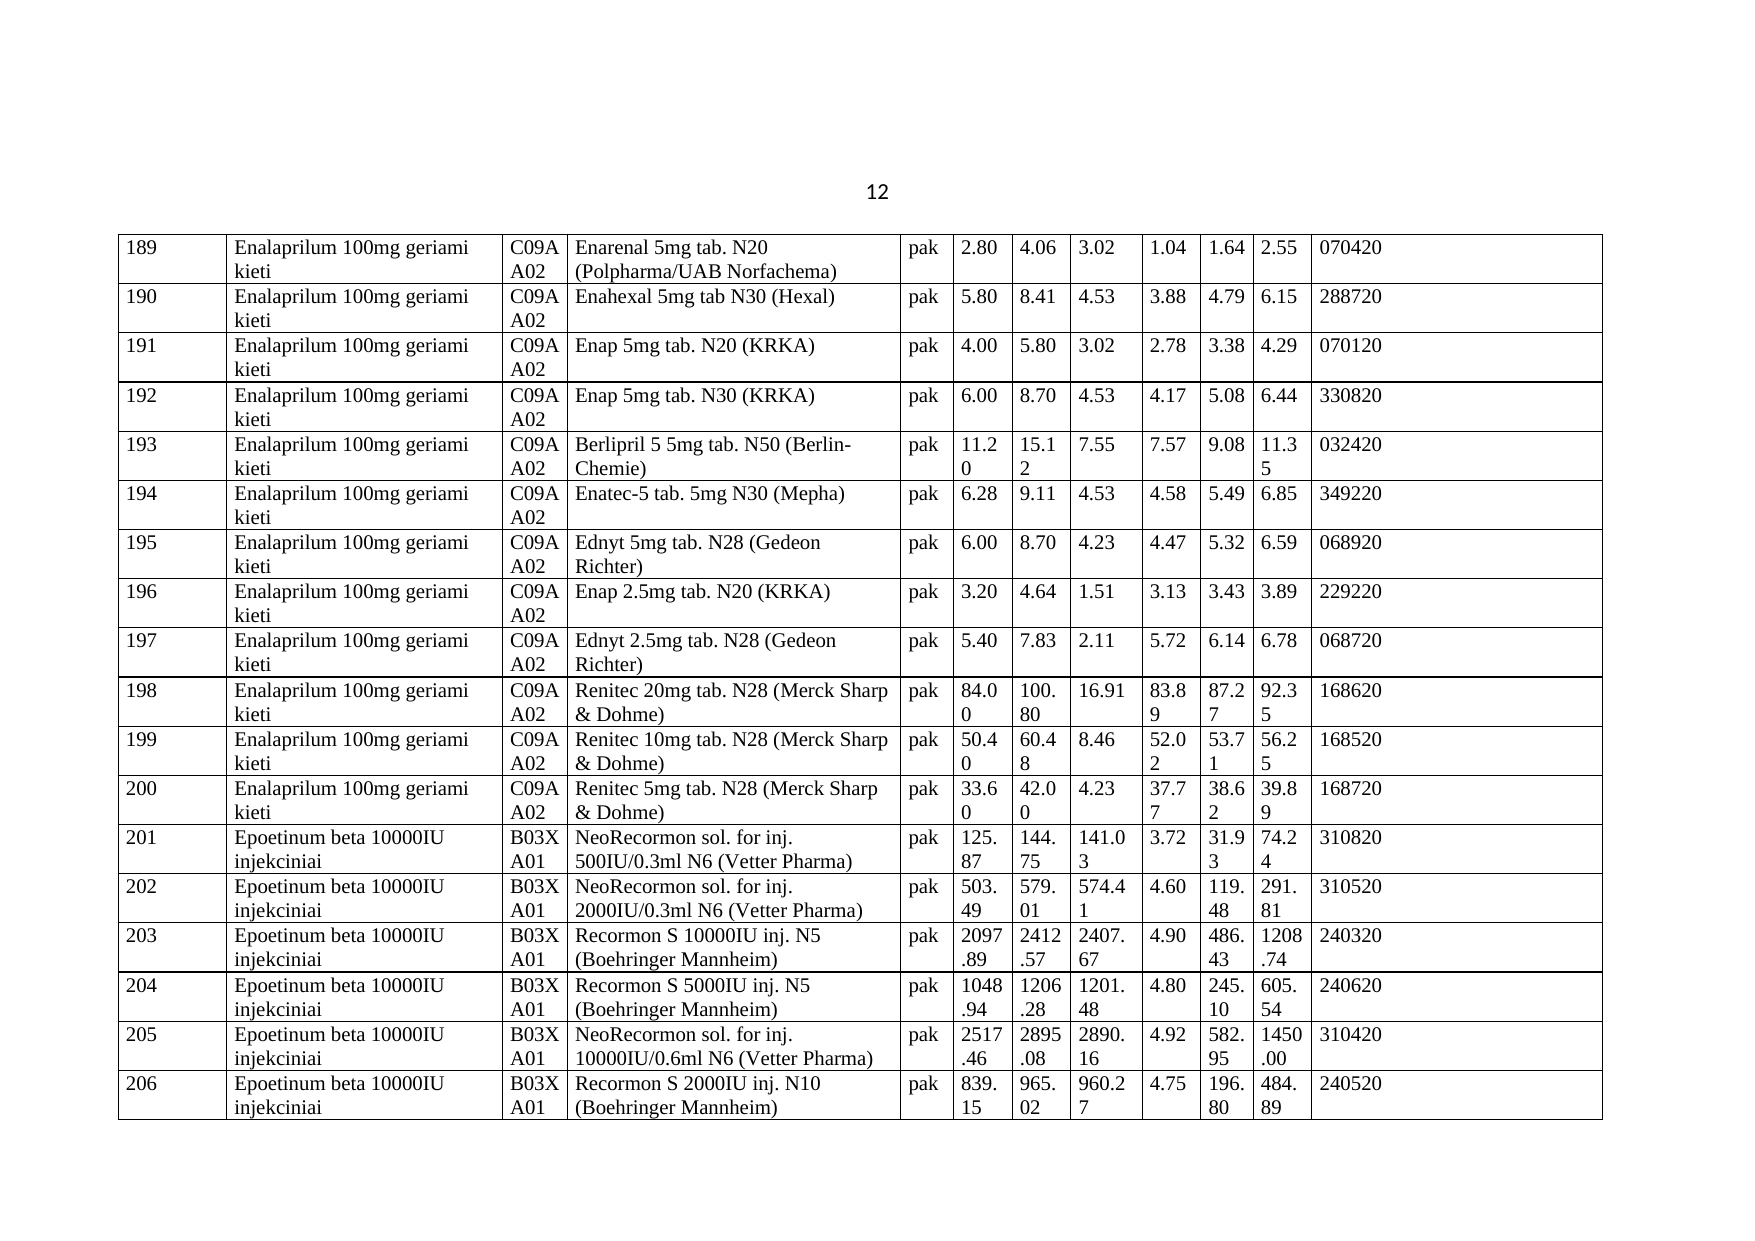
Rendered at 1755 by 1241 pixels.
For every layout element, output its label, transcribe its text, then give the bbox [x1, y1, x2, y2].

table_cell 229220 [1312, 579, 1602, 627]
table_cell 4.47 [1143, 530, 1200, 578]
table_cell Recormon S 10000IU inj. N5 (Boehringer Mannheim) [568, 923, 900, 971]
table_cell C09AA02 [503, 481, 567, 529]
table_cell 7.57 [1143, 432, 1200, 480]
table_cell 310420 [1312, 1022, 1602, 1070]
table_cell Enap 2.5mg tab. N20 (KRKA) [568, 579, 900, 627]
table_cell B03XA01 [503, 825, 567, 873]
table_cell Epoetinum beta 10000IU injekciniai [227, 973, 502, 1021]
table_cell 37.77 [1143, 776, 1200, 824]
table_cell 4.17 [1143, 383, 1200, 431]
table_cell 484.89 [1254, 1071, 1311, 1119]
table_cell 196.80 [1201, 1071, 1253, 1119]
table_cell 8.70 [1013, 530, 1070, 578]
table_cell pak [901, 383, 953, 431]
table_cell pak [901, 333, 953, 381]
table_cell 9.11 [1013, 481, 1070, 529]
table_cell NeoRecormon sol. for inj. 10000IU/0.6ml N6 (Vetter Pharma) [568, 1022, 900, 1070]
table_cell B03XA01 [503, 874, 567, 922]
table_cell B03XA01 [503, 1071, 567, 1119]
table_cell 4.23 [1071, 530, 1142, 578]
table_cell Enalaprilum 100mg geriami kieti [227, 776, 502, 824]
table_cell 168520 [1312, 727, 1602, 775]
table_cell 144.75 [1013, 825, 1070, 873]
table_cell 2412.57 [1013, 923, 1070, 971]
table_cell Ednyt 2.5mg tab. N28 (Gedeon Richter) [568, 628, 900, 676]
table_cell Enahexal 5mg tab N30 (Hexal) [568, 284, 900, 332]
table_cell 168720 [1312, 776, 1602, 824]
table_cell pak [901, 1071, 953, 1119]
table_cell C09AA02 [503, 579, 567, 627]
table_cell 201 [119, 825, 226, 873]
table_cell 503.49 [954, 874, 1012, 922]
table_cell Enalaprilum 100mg geriami kieti [227, 284, 502, 332]
table_cell 3.13 [1143, 579, 1200, 627]
table_cell 1206.28 [1013, 973, 1070, 1021]
table_cell 579.01 [1013, 874, 1070, 922]
table_cell Enap 5mg tab. N20 (KRKA) [568, 333, 900, 381]
table_cell 2407.67 [1071, 923, 1142, 971]
table_cell 2.80 [954, 235, 1012, 283]
table_cell pak [901, 825, 953, 873]
table_cell pak [901, 432, 953, 480]
table_cell 5.32 [1201, 530, 1253, 578]
table_cell 6.00 [954, 530, 1012, 578]
table_cell 141.03 [1071, 825, 1142, 873]
table_cell 288720 [1312, 284, 1602, 332]
table_cell C09AA02 [503, 235, 567, 283]
table_cell Enarenal 5mg tab. N20 (Polpharma/UAB Norfachema) [568, 235, 900, 283]
table_cell 3.72 [1143, 825, 1200, 873]
table_cell C09AA02 [503, 678, 567, 726]
table_cell B03XA01 [503, 973, 567, 1021]
table_cell 193 [119, 432, 226, 480]
table_cell 92.35 [1254, 678, 1311, 726]
table_cell 52.02 [1143, 727, 1200, 775]
table_cell 960.27 [1071, 1071, 1142, 1119]
table_cell Epoetinum beta 10000IU injekciniai [227, 825, 502, 873]
table_cell 192 [119, 383, 226, 431]
table_cell 2.78 [1143, 333, 1200, 381]
table_cell 1.64 [1201, 235, 1253, 283]
table_cell 39.89 [1254, 776, 1311, 824]
table_cell 189 [119, 235, 226, 283]
table_cell pak [901, 235, 953, 283]
table_cell pak [901, 481, 953, 529]
table_cell 605.54 [1254, 973, 1311, 1021]
table_cell 5.72 [1143, 628, 1200, 676]
table_cell Epoetinum beta 10000IU injekciniai [227, 923, 502, 971]
table_cell 5.40 [954, 628, 1012, 676]
table_cell 6.00 [954, 383, 1012, 431]
table_cell 202 [119, 874, 226, 922]
table_cell 3.88 [1143, 284, 1200, 332]
table_cell 291.81 [1254, 874, 1311, 922]
table_cell Epoetinum beta 10000IU injekciniai [227, 874, 502, 922]
table_cell 1450.00 [1254, 1022, 1311, 1070]
table_cell 4.23 [1071, 776, 1142, 824]
table_cell Enalaprilum 100mg geriami kieti [227, 235, 502, 283]
table_cell 3.38 [1201, 333, 1253, 381]
table_cell 6.44 [1254, 383, 1311, 431]
table_cell 205 [119, 1022, 226, 1070]
table_cell 4.00 [954, 333, 1012, 381]
table_cell 330820 [1312, 383, 1602, 431]
table_cell 310820 [1312, 825, 1602, 873]
table_cell 4.58 [1143, 481, 1200, 529]
table_cell Renitec 10mg tab. N28 (Merck Sharp & Dohme) [568, 727, 900, 775]
table_cell 349220 [1312, 481, 1602, 529]
table_cell NeoRecormon sol. for inj. 500IU/0.3ml N6 (Vetter Pharma) [568, 825, 900, 873]
table_cell 3.89 [1254, 579, 1311, 627]
table_cell 50.40 [954, 727, 1012, 775]
table_cell 74.24 [1254, 825, 1311, 873]
table_cell Berlipril 5 5mg tab. N50 (Berlin-Chemie) [568, 432, 900, 480]
table_cell 7.83 [1013, 628, 1070, 676]
table_cell 032420 [1312, 432, 1602, 480]
table_cell 195 [119, 530, 226, 578]
table_cell 574.41 [1071, 874, 1142, 922]
table_cell 11.20 [954, 432, 1012, 480]
table_cell 5.80 [954, 284, 1012, 332]
table_cell 240620 [1312, 973, 1602, 1021]
table_cell Recormon S 2000IU inj. N10 (Boehringer Mannheim) [568, 1071, 900, 1119]
table_cell 1.51 [1071, 579, 1142, 627]
table_cell 194 [119, 481, 226, 529]
table_cell 11.35 [1254, 432, 1311, 480]
table_cell C09AA02 [503, 530, 567, 578]
table_cell 87.27 [1201, 678, 1253, 726]
table_cell Epoetinum beta 10000IU injekciniai [227, 1071, 502, 1119]
table_cell C09AA02 [503, 333, 567, 381]
table_cell 2895.08 [1013, 1022, 1070, 1070]
table_cell 8.46 [1071, 727, 1142, 775]
table_cell C09AA02 [503, 284, 567, 332]
table_cell 190 [119, 284, 226, 332]
table_cell 6.15 [1254, 284, 1311, 332]
table_cell 15.12 [1013, 432, 1070, 480]
table_cell 4.53 [1071, 383, 1142, 431]
table_cell 7.55 [1071, 432, 1142, 480]
table_cell 100.80 [1013, 678, 1070, 726]
table_cell C09AA02 [503, 727, 567, 775]
table_cell pak [901, 776, 953, 824]
table_cell 204 [119, 973, 226, 1021]
table_cell Enalaprilum 100mg geriami kieti [227, 432, 502, 480]
table_cell 2097.89 [954, 923, 1012, 971]
table_cell 2.11 [1071, 628, 1142, 676]
table_cell 1.04 [1143, 235, 1200, 283]
table_cell 6.78 [1254, 628, 1311, 676]
table_cell 4.29 [1254, 333, 1311, 381]
table_cell C09AA02 [503, 383, 567, 431]
table_cell 56.25 [1254, 727, 1311, 775]
table_cell 3.02 [1071, 235, 1142, 283]
table_cell C09AA02 [503, 628, 567, 676]
table_cell Enalaprilum 100mg geriami kieti [227, 530, 502, 578]
table_cell C09AA02 [503, 776, 567, 824]
table_cell 4.75 [1143, 1071, 1200, 1119]
table_cell 203 [119, 923, 226, 971]
table_cell 206 [119, 1071, 226, 1119]
table_cell 2890.16 [1071, 1022, 1142, 1070]
table_cell 4.80 [1143, 973, 1200, 1021]
table_cell 6.28 [954, 481, 1012, 529]
table_cell 2.55 [1254, 235, 1311, 283]
table_cell 4.90 [1143, 923, 1200, 971]
table_cell 200 [119, 776, 226, 824]
table_cell 070420 [1312, 235, 1602, 283]
table_cell 4.92 [1143, 1022, 1200, 1070]
table_cell 2517.46 [954, 1022, 1012, 1070]
table_cell 196 [119, 579, 226, 627]
table_cell Enalaprilum 100mg geriami kieti [227, 383, 502, 431]
table_cell 16.91 [1071, 678, 1142, 726]
table_cell 1201.48 [1071, 973, 1142, 1021]
table_cell Recormon S 5000IU inj. N5 (Boehringer Mannheim) [568, 973, 900, 1021]
table_cell 4.60 [1143, 874, 1200, 922]
table_cell 6.14 [1201, 628, 1253, 676]
table_cell B03XA01 [503, 923, 567, 971]
table_cell pak [901, 628, 953, 676]
table_cell 4.79 [1201, 284, 1253, 332]
table_cell 8.70 [1013, 383, 1070, 431]
table_cell 4.64 [1013, 579, 1070, 627]
table_cell Renitec 20mg tab. N28 (Merck Sharp & Dohme) [568, 678, 900, 726]
table_cell 310520 [1312, 874, 1602, 922]
table_cell 4.06 [1013, 235, 1070, 283]
table_cell 582.95 [1201, 1022, 1253, 1070]
table_cell 068920 [1312, 530, 1602, 578]
table_cell Enalaprilum 100mg geriami kieti [227, 579, 502, 627]
table_cell pak [901, 284, 953, 332]
table_cell 3.43 [1201, 579, 1253, 627]
table_cell 53.71 [1201, 727, 1253, 775]
table_cell 245.10 [1201, 973, 1253, 1021]
table_cell 42.00 [1013, 776, 1070, 824]
table_cell 068720 [1312, 628, 1602, 676]
table_cell 240320 [1312, 923, 1602, 971]
table_cell 486.43 [1201, 923, 1253, 971]
table_cell 3.02 [1071, 333, 1142, 381]
table_cell 31.93 [1201, 825, 1253, 873]
table_cell pak [901, 874, 953, 922]
table_cell 191 [119, 333, 226, 381]
table_cell Renitec 5mg tab. N28 (Merck Sharp & Dohme) [568, 776, 900, 824]
table_cell Enalaprilum 100mg geriami kieti [227, 727, 502, 775]
table_cell 84.00 [954, 678, 1012, 726]
table_cell 4.53 [1071, 481, 1142, 529]
table_cell 8.41 [1013, 284, 1070, 332]
table_cell 198 [119, 678, 226, 726]
table_cell 3.20 [954, 579, 1012, 627]
table_cell pak [901, 579, 953, 627]
table_cell Enap 5mg tab. N30 (KRKA) [568, 383, 900, 431]
table_cell pak [901, 1022, 953, 1070]
table_cell Enalaprilum 100mg geriami kieti [227, 481, 502, 529]
table_cell 119.48 [1201, 874, 1253, 922]
table_cell 199 [119, 727, 226, 775]
table_cell 5.49 [1201, 481, 1253, 529]
table_cell 1208.74 [1254, 923, 1311, 971]
table_cell 070120 [1312, 333, 1602, 381]
table_cell 60.48 [1013, 727, 1070, 775]
table_cell C09AA02 [503, 432, 567, 480]
table_cell 168620 [1312, 678, 1602, 726]
table_cell 965.02 [1013, 1071, 1070, 1119]
table_cell Ednyt 5mg tab. N28 (Gedeon Richter) [568, 530, 900, 578]
table_cell Enatec-5 tab. 5mg N30 (Mepha) [568, 481, 900, 529]
table_cell Epoetinum beta 10000IU injekciniai [227, 1022, 502, 1070]
table_cell 839.15 [954, 1071, 1012, 1119]
table_cell NeoRecormon sol. for inj. 2000IU/0.3ml N6 (Vetter Pharma) [568, 874, 900, 922]
table_cell pak [901, 973, 953, 1021]
table_cell 4.53 [1071, 284, 1142, 332]
table_cell 1048.94 [954, 973, 1012, 1021]
table_cell 5.80 [1013, 333, 1070, 381]
table_cell Enalaprilum 100mg geriami kieti [227, 678, 502, 726]
table_cell pak [901, 678, 953, 726]
table_cell Enalaprilum 100mg geriami kieti [227, 628, 502, 676]
table_cell 240520 [1312, 1071, 1602, 1119]
table_cell 38.62 [1201, 776, 1253, 824]
table_cell 33.60 [954, 776, 1012, 824]
table_cell 9.08 [1201, 432, 1253, 480]
table_cell 125.87 [954, 825, 1012, 873]
table_cell pak [901, 727, 953, 775]
table_cell 197 [119, 628, 226, 676]
table_cell 6.85 [1254, 481, 1311, 529]
table_cell 83.89 [1143, 678, 1200, 726]
table_cell B03XA01 [503, 1022, 567, 1070]
table_cell pak [901, 530, 953, 578]
table_cell Enalaprilum 100mg geriami kieti [227, 333, 502, 381]
table_cell 6.59 [1254, 530, 1311, 578]
table_cell pak [901, 923, 953, 971]
table_cell 5.08 [1201, 383, 1253, 431]
